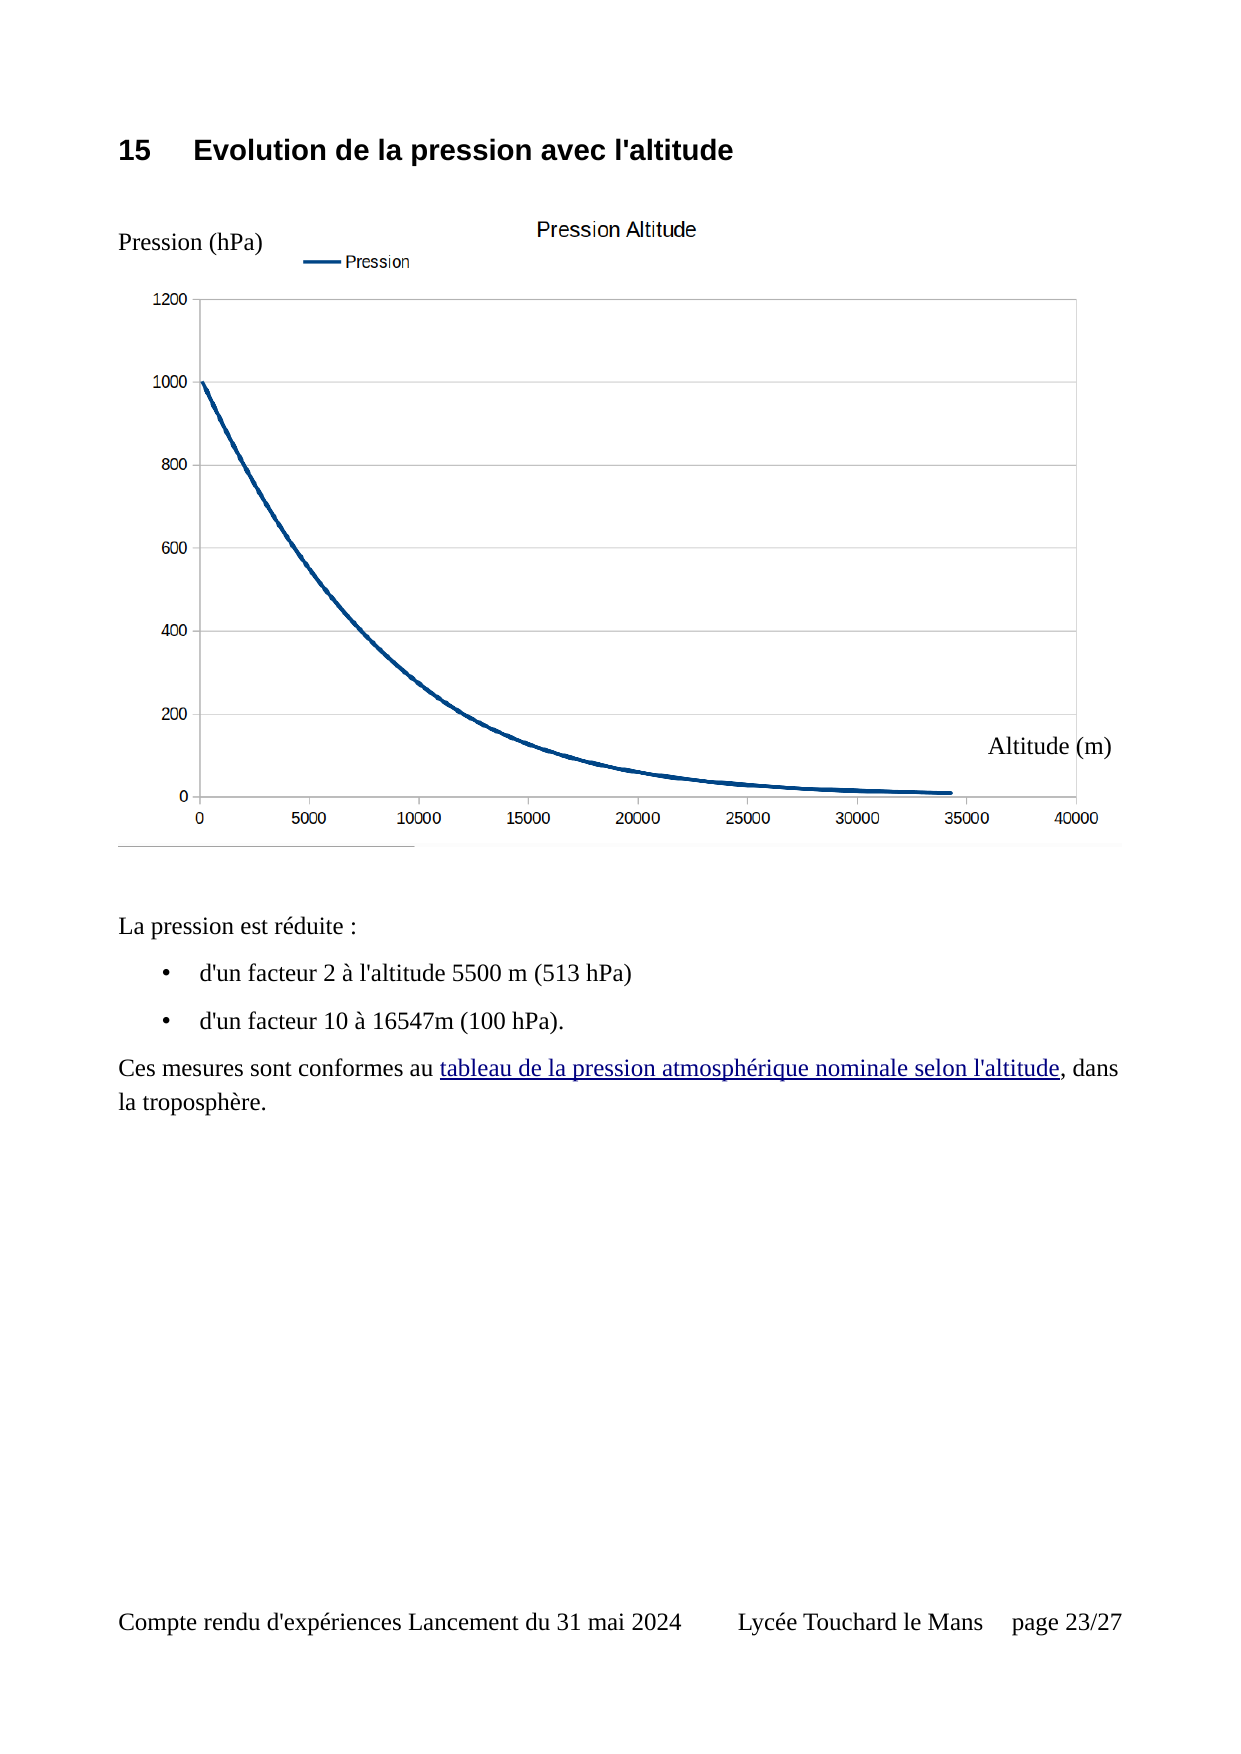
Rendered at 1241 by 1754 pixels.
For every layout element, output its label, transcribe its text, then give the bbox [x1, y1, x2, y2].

text La pression est réduite : [118, 911, 1122, 939]
text Ces mesures sont conformes au tableau de la pression atmosphérique nominale selon l'altitude, dans la troposphère. [118, 1053, 1122, 1115]
list d'un facteur 10 à 16547m (100 hPa). [162, 1006, 1122, 1035]
subtitle Evolution de la pression avec l'altitude [118, 133, 1122, 166]
picture [118, 202, 1123, 847]
list d'un facteur 2 à l'altitude 5500 m (513 hPa) [162, 958, 1122, 987]
